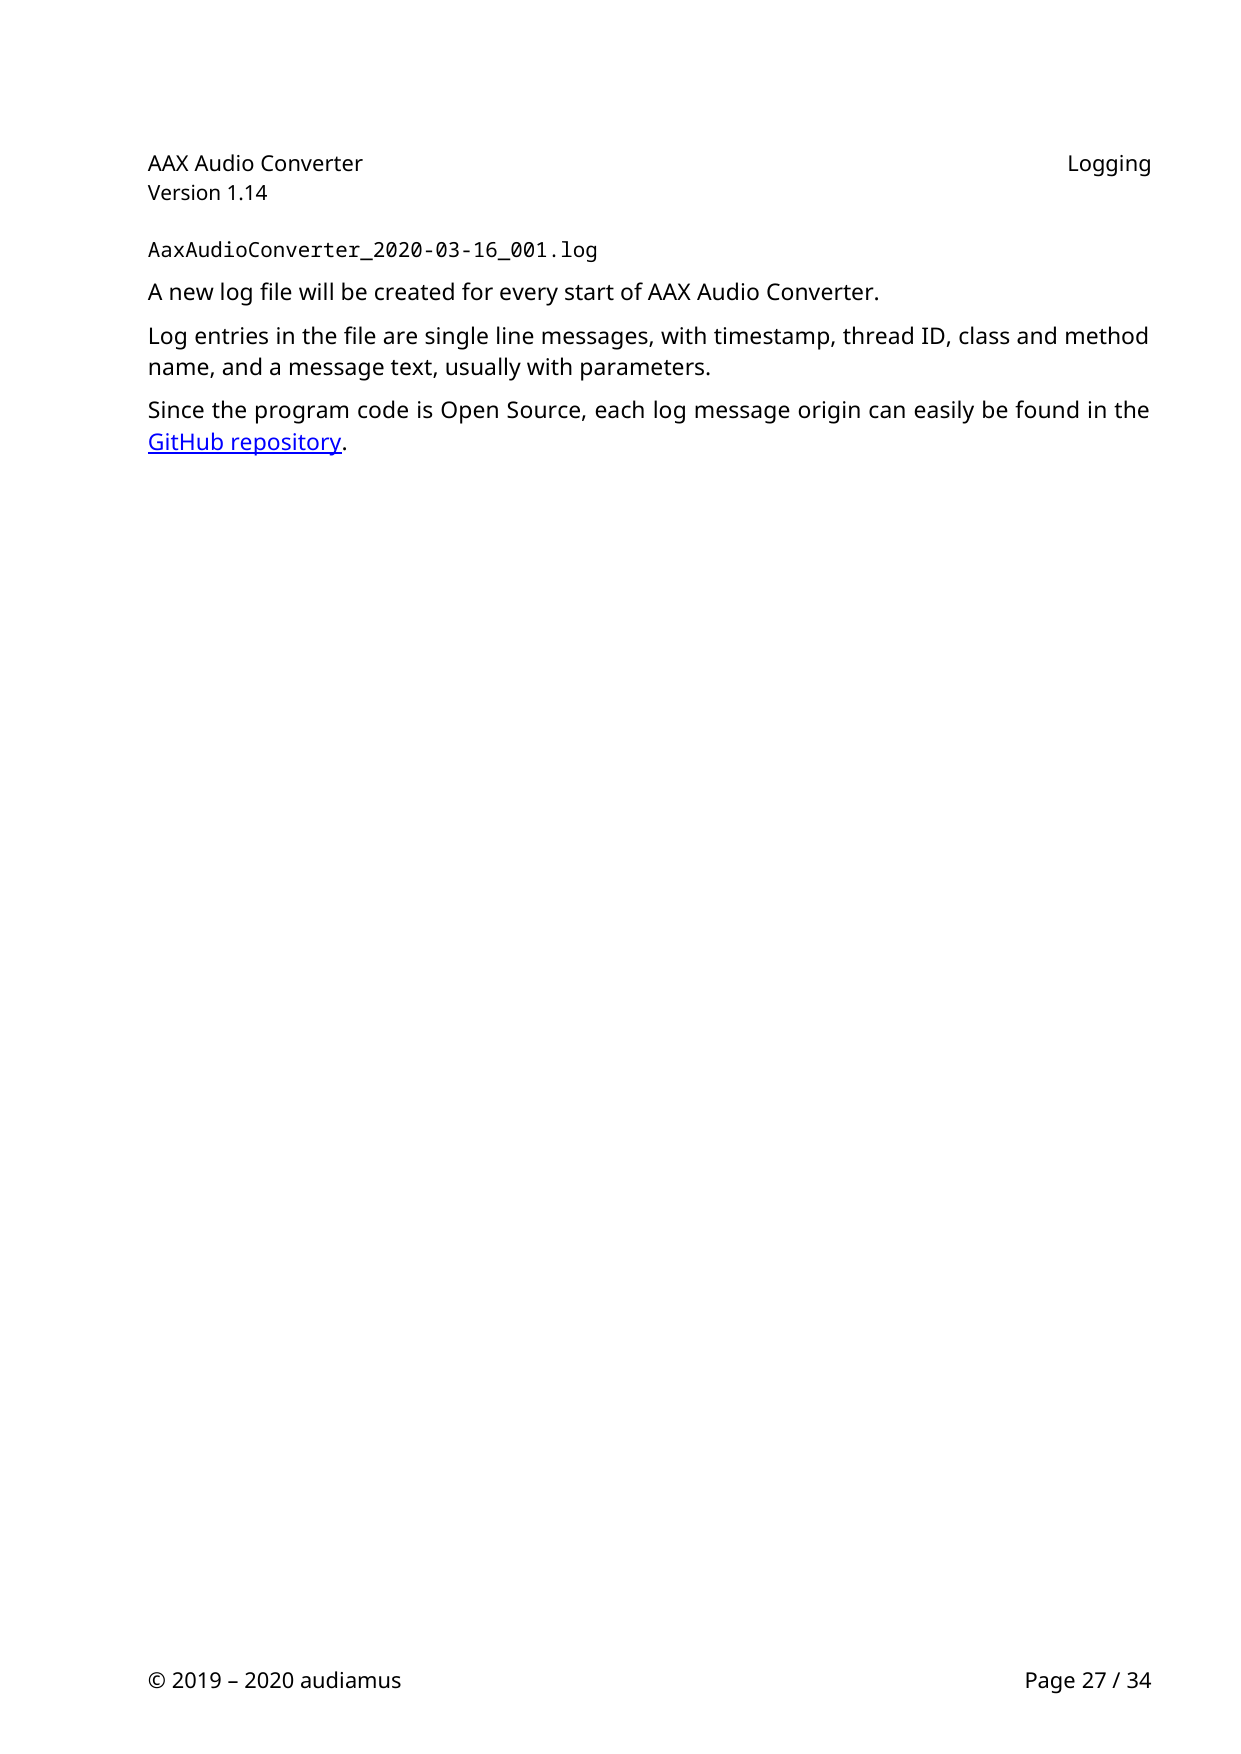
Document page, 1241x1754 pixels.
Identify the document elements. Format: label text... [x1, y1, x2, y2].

text A new log file will be created for every start of AAX Audio Converter. [148, 276, 1152, 307]
text AaxAudioConverter_2020-03-16_001.log [148, 235, 1152, 263]
text Log entries in the file are single line messages, with timestamp, thread ID, class and method name, and a message text, usually with parameters. [148, 319, 1152, 382]
text Since the program code is Open Source, each log message origin can easily be found in the GitHub repository. [148, 394, 1152, 457]
